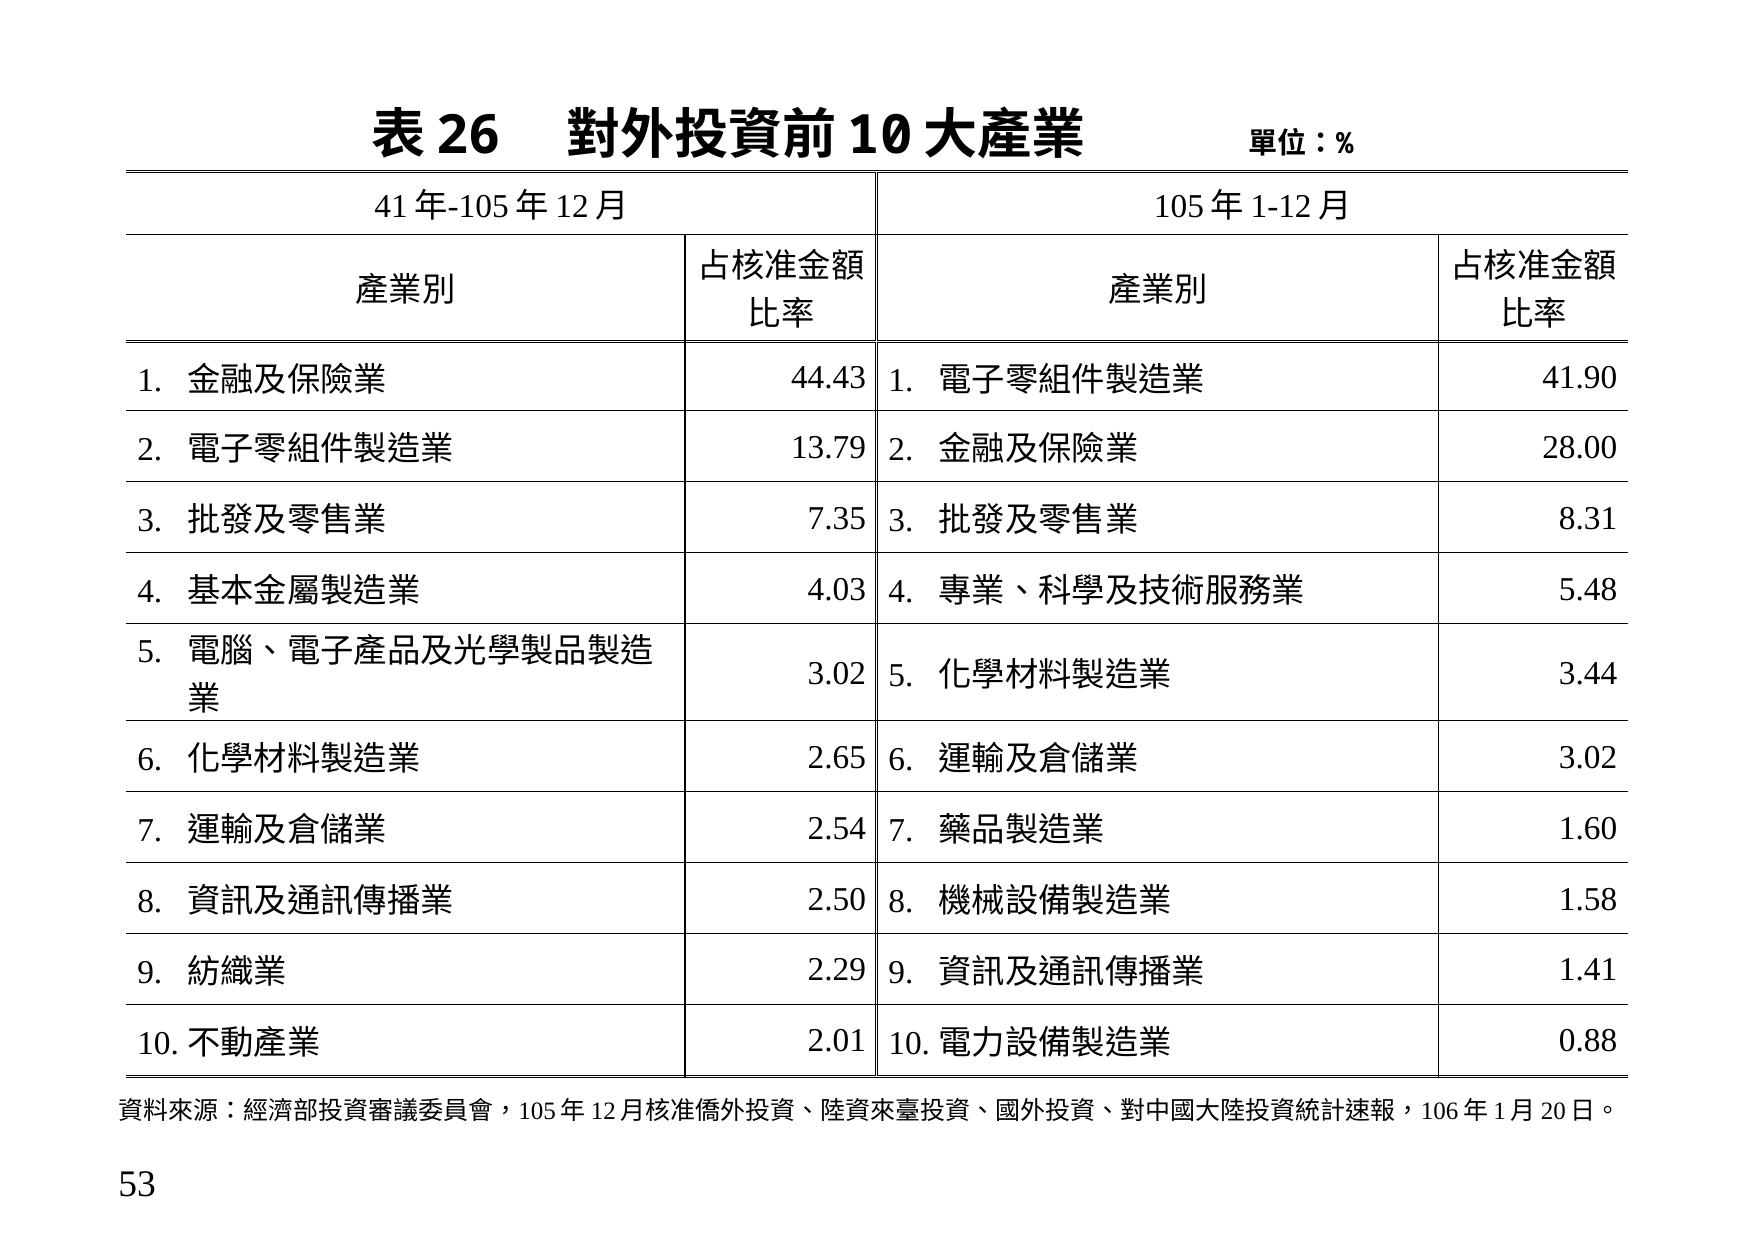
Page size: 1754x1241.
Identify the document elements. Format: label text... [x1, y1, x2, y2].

table_cell 1.60 [1439, 792, 1628, 862]
table_cell 批發及零售業 [878, 482, 1438, 552]
table_cell 藥品製造業 [878, 792, 1438, 862]
table_cell 1.41 [1439, 934, 1628, 1004]
table_cell 機械設備製造業 [878, 863, 1438, 933]
table_cell 化學材料製造業 [126, 721, 684, 791]
table_cell 1.58 [1439, 863, 1628, 933]
table_cell 2.54 [686, 792, 875, 862]
table_cell 5.48 [1439, 553, 1628, 623]
table_cell 2.29 [686, 934, 875, 1004]
table_cell 3.02 [686, 624, 875, 720]
table_cell 電子零組件製造業 [126, 411, 684, 481]
table_cell 批發及零售業 [126, 482, 684, 552]
table_header 105年1-12月 [878, 173, 1628, 234]
table_cell 運輸及倉儲業 [878, 721, 1438, 791]
table_cell 0.88 [1439, 1005, 1628, 1074]
table_cell 紡織業 [126, 934, 684, 1004]
table_cell 電力設備製造業 [878, 1005, 1438, 1074]
table_cell 電子零組件製造業 [878, 343, 1438, 410]
table_cell 4.03 [686, 553, 875, 623]
table_cell 2.01 [686, 1005, 875, 1074]
table_cell 金融及保險業 [878, 411, 1438, 481]
table_cell 3.02 [1439, 721, 1628, 791]
table_cell 3.44 [1439, 624, 1628, 720]
subtitle 表26 對外投資前10大產業 單位：% [118, 91, 1636, 170]
table_cell 專業、科學及技術服務業 [878, 553, 1438, 623]
table_cell 2.65 [686, 721, 875, 791]
table_cell 28.00 [1439, 411, 1628, 481]
table_cell 占核准金額比率 [686, 235, 875, 339]
table_cell 資訊及通訊傳播業 [126, 863, 684, 933]
table_cell 44.43 [686, 343, 875, 410]
table_header 41年-105年12月 [126, 173, 875, 234]
table_cell 產業別 [878, 235, 1438, 339]
table_cell 8.31 [1439, 482, 1628, 552]
table_cell 占核准金額比率 [1439, 235, 1628, 339]
table_cell 2.50 [686, 863, 875, 933]
table_cell 產業別 [126, 235, 684, 339]
table_cell 13.79 [686, 411, 875, 481]
table_cell 不動產業 [126, 1005, 684, 1074]
table_cell 金融及保險業 [126, 343, 684, 410]
table_cell 電腦、電子產品及光學製品製造業 [126, 624, 684, 720]
table_cell 化學材料製造業 [878, 624, 1438, 720]
text 資料來源：經濟部投資審議委員會，105年12月核准僑外投資、陸資來臺投資、國外投資、對中國大陸投資統計速報，106年1月20日。 [118, 1090, 1654, 1126]
table_cell 基本金屬製造業 [126, 553, 684, 623]
table_cell 7.35 [686, 482, 875, 552]
table_cell 運輸及倉儲業 [126, 792, 684, 862]
table_cell 41.90 [1439, 343, 1628, 410]
table_cell 資訊及通訊傳播業 [878, 934, 1438, 1004]
